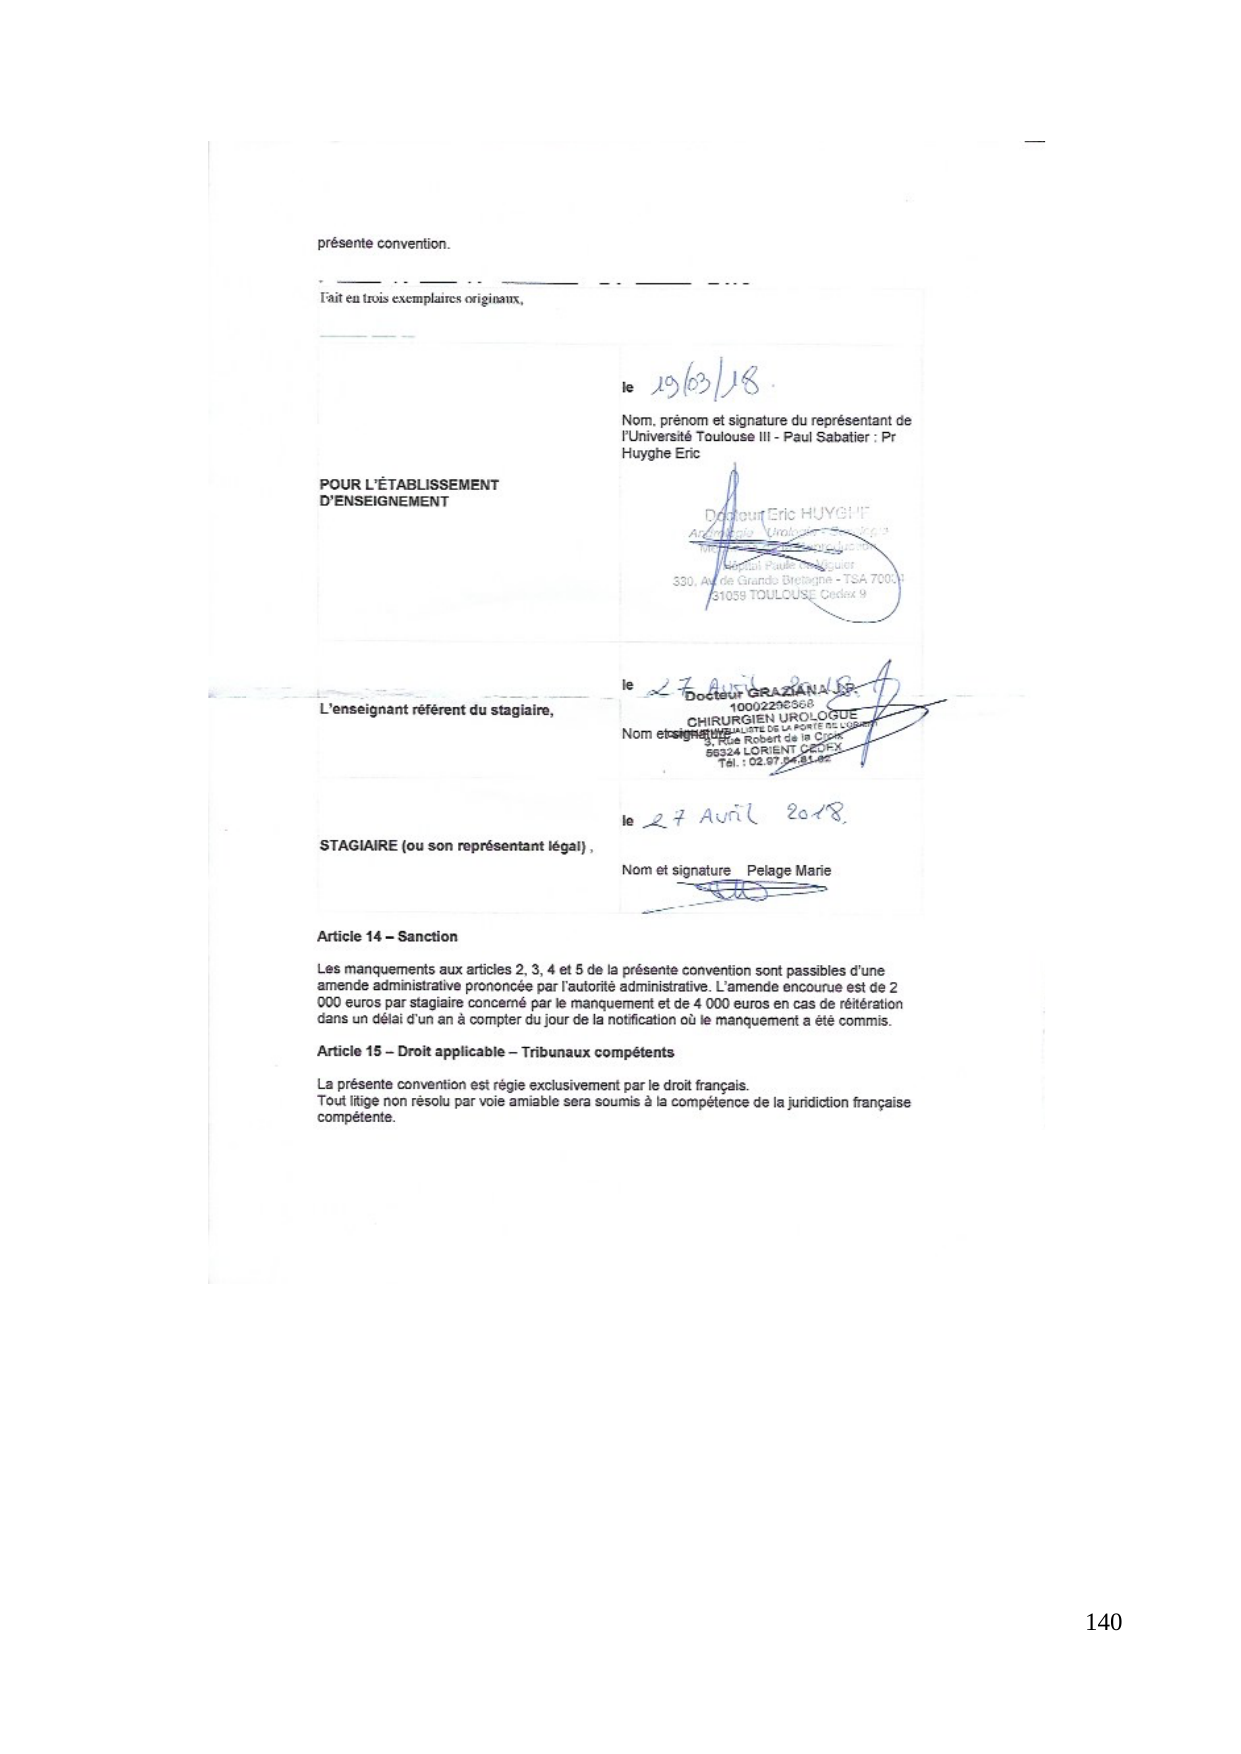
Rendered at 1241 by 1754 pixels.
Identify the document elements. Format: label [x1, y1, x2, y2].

picture [208, 141, 1046, 1284]
